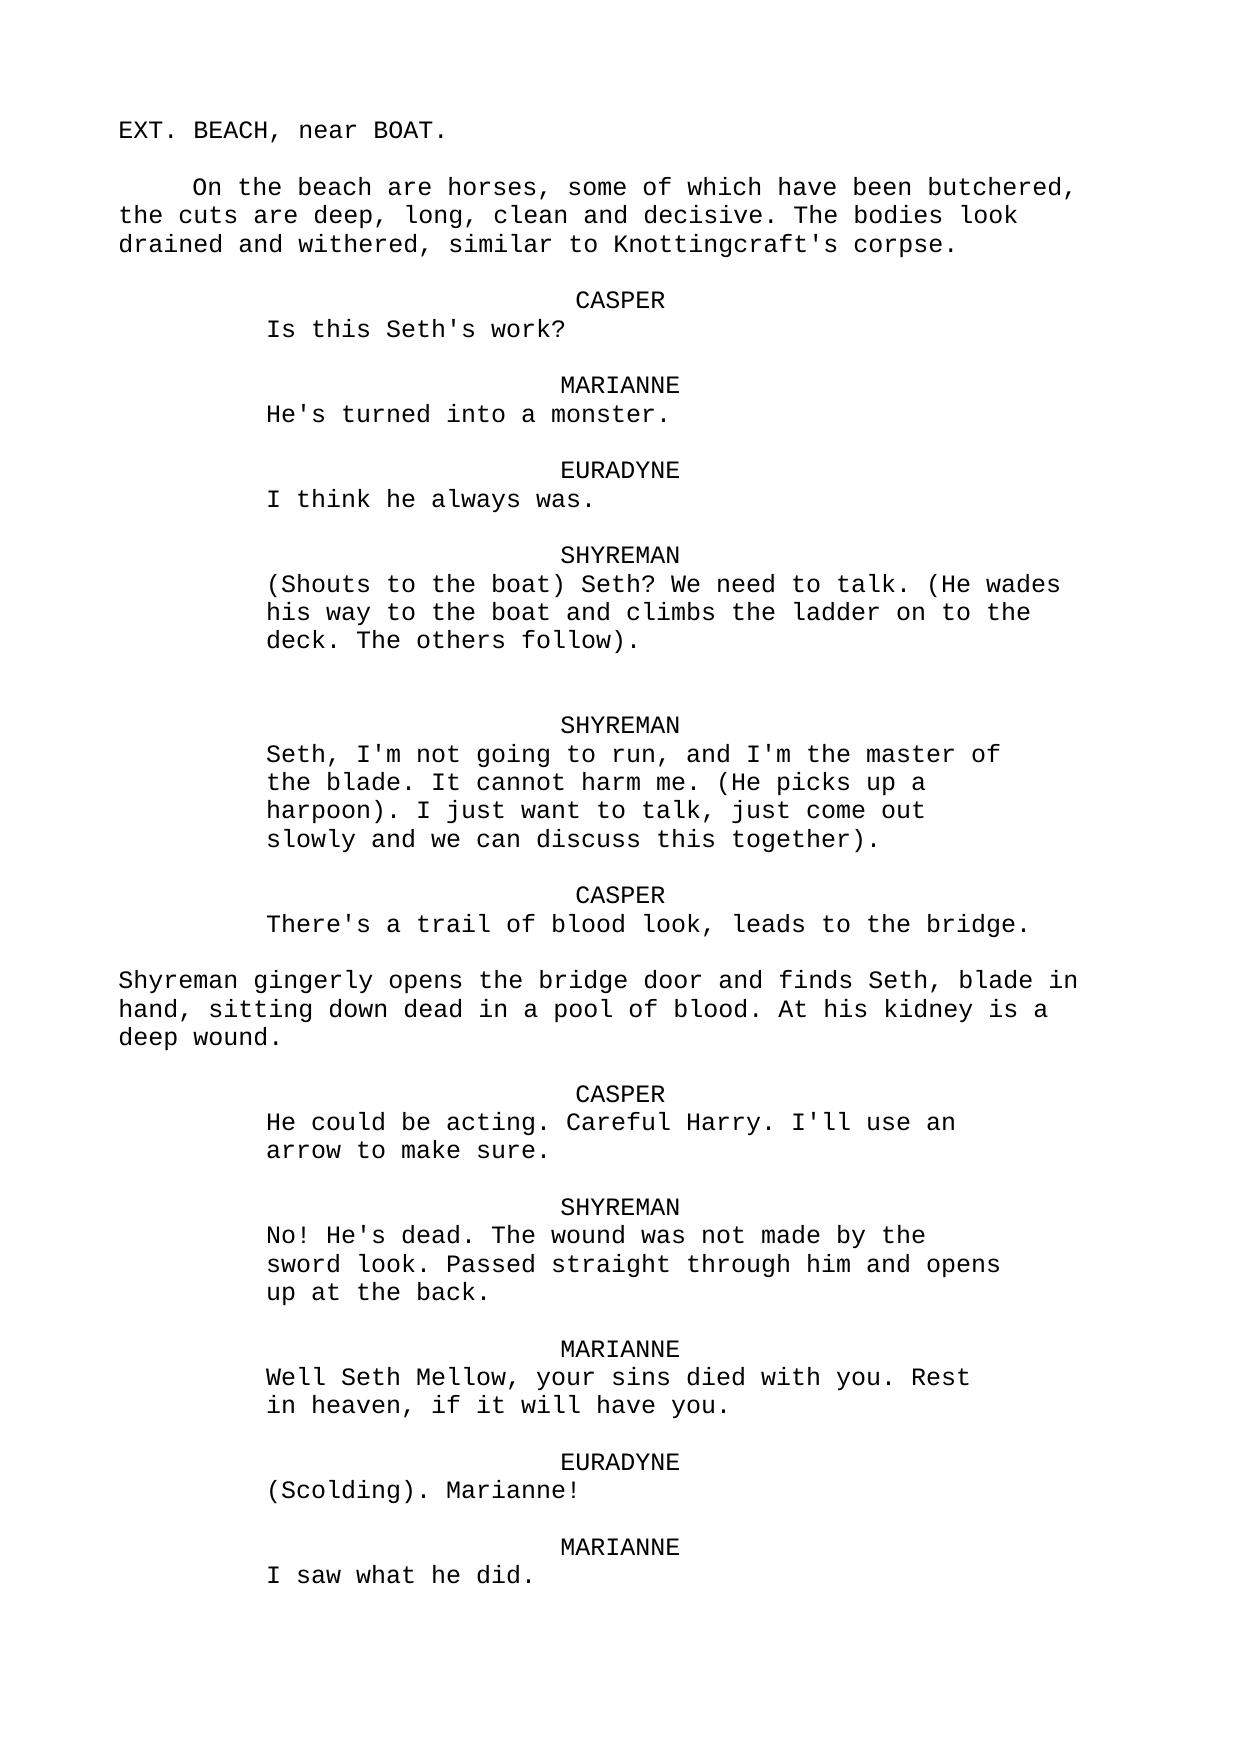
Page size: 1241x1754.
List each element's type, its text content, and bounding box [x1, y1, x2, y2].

text SHYREMAN [118, 543, 1122, 571]
text No! He's dead. The wound was not made by the [118, 1223, 1122, 1251]
text There's a trail of blood look, leads to the bridge. [118, 911, 1122, 940]
text in heaven, if it will have you. [118, 1393, 1122, 1421]
text EURADYNE [118, 458, 1122, 486]
text (Scolding). Marianne! [118, 1478, 1122, 1506]
text CASPER [118, 1081, 1122, 1110]
text He's turned into a monster. [118, 401, 1122, 430]
text On the beach are horses, some of which have been butchered, the cuts are deep, long, clean and decisive. The bodies look drained and withered, similar to Knottingcraft's corpse. [118, 175, 1122, 260]
text Well Seth Mellow, your sins died with you. Rest [118, 1365, 1122, 1393]
text arrow to make sure. [118, 1138, 1122, 1166]
text (Shouts to the boat) Seth? We need to talk. (He wades [118, 571, 1122, 600]
text MARIANNE [118, 1535, 1122, 1563]
text Shyreman gingerly opens the bridge door and finds Seth, blade in hand, sitting down dead in a pool of blood. At his kidney is a deep wound. [118, 968, 1122, 1053]
text EURADYNE [118, 1450, 1122, 1478]
text his way to the boat and climbs the ladder on to the deck. The others follow). [118, 600, 1122, 656]
text slowly and we can discuss this together). [118, 826, 1122, 855]
text SHYREMAN [118, 713, 1122, 741]
text up at the back. [118, 1280, 1122, 1308]
text MARIANNE [118, 1336, 1122, 1365]
text harpoon). I just want to talk, just come out [118, 798, 1122, 826]
text sword look. Passed straight through him and opens [118, 1251, 1122, 1280]
text He could be acting. Careful Harry. I'll use an [118, 1110, 1122, 1138]
text EXT. BEACH, near BOAT. [118, 118, 1122, 146]
text the blade. It cannot harm me. (He picks up a [118, 770, 1122, 798]
text CASPER [118, 288, 1122, 316]
text I think he always was. [118, 486, 1122, 515]
text Is this Seth's work? [118, 316, 1122, 345]
text MARIANNE [118, 373, 1122, 401]
text Seth, I'm not going to run, and I'm the master of [118, 741, 1122, 770]
text SHYREMAN [118, 1195, 1122, 1223]
text I saw what he did. [118, 1563, 1122, 1591]
text CASPER [118, 883, 1122, 911]
